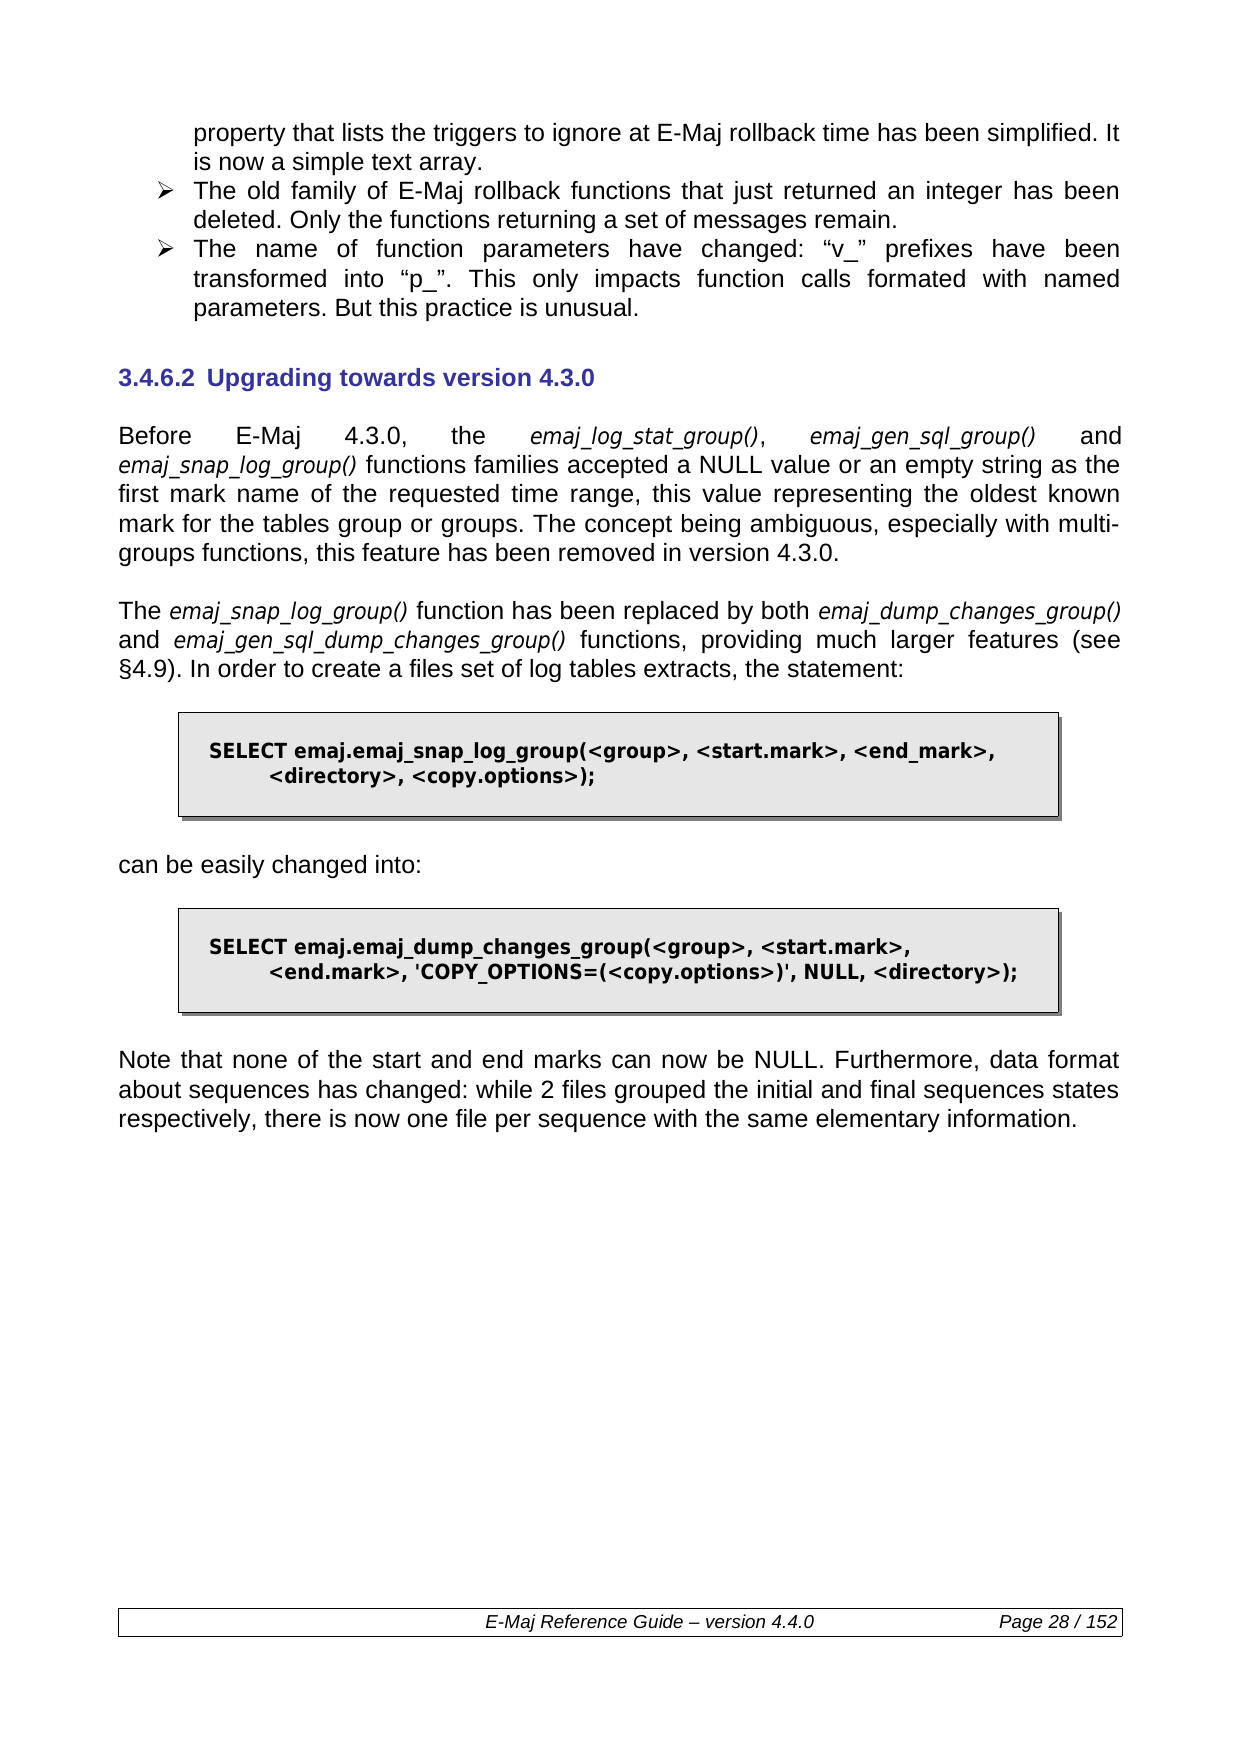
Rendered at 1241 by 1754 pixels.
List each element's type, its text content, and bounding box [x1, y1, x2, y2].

list property that lists the triggers to ignore at E-Maj rollback time has been simplified. It is now a simple text array. [156, 118, 1122, 176]
text <end.mark>, 'COPY_OPTIONS=(<copy.options>)', NULL, <directory>); [179, 957, 1058, 981]
text can be easily changed into: [118, 849, 1122, 879]
text <directory>, <copy.options>); [179, 761, 1058, 785]
text SELECT emaj.emaj_dump_changes_group(<group>, <start.mark>, [179, 932, 1058, 957]
subtitle Upgrading towards version 4.3.0 [118, 363, 1122, 392]
text Before E-Maj 4.3.0, the emaj_log_stat_group(), emaj_gen_sql_group() and emaj_snap_log_group() functions families accepted a NULL value or an empty string as the first mark name of the requested time range, this value representing the oldest known mark for the tables group or groups. The concept being ambiguous, especially with multi-groups functions, this feature has been removed in version 4.3.0. [118, 421, 1122, 567]
text SELECT emaj.emaj_snap_log_group(<group>, <start.mark>, <end_mark>, [179, 736, 1058, 761]
text The emaj_snap_log_group() function has been replaced by both emaj_dump_changes_group() and emaj_gen_sql_dump_changes_group() functions, providing much larger features (see §4.9). In order to create a files set of log tables extracts, the statement: [118, 596, 1122, 683]
text Note that none of the start and end marks can now be NULL. Furthermore, data format about sequences has changed: while 2 files grouped the initial and final sequences states respectively, there is now one file per sequence with the same elementary information. [118, 1045, 1122, 1133]
list The old family of E-Maj rollback functions that just returned an integer has been deleted. Only the functions returning a set of messages remain. [156, 176, 1122, 234]
list The name of function parameters have changed: “v_” prefixes have been transformed into “p_”. This only impacts function calls formated with named parameters. But this practice is unusual. [156, 234, 1122, 322]
